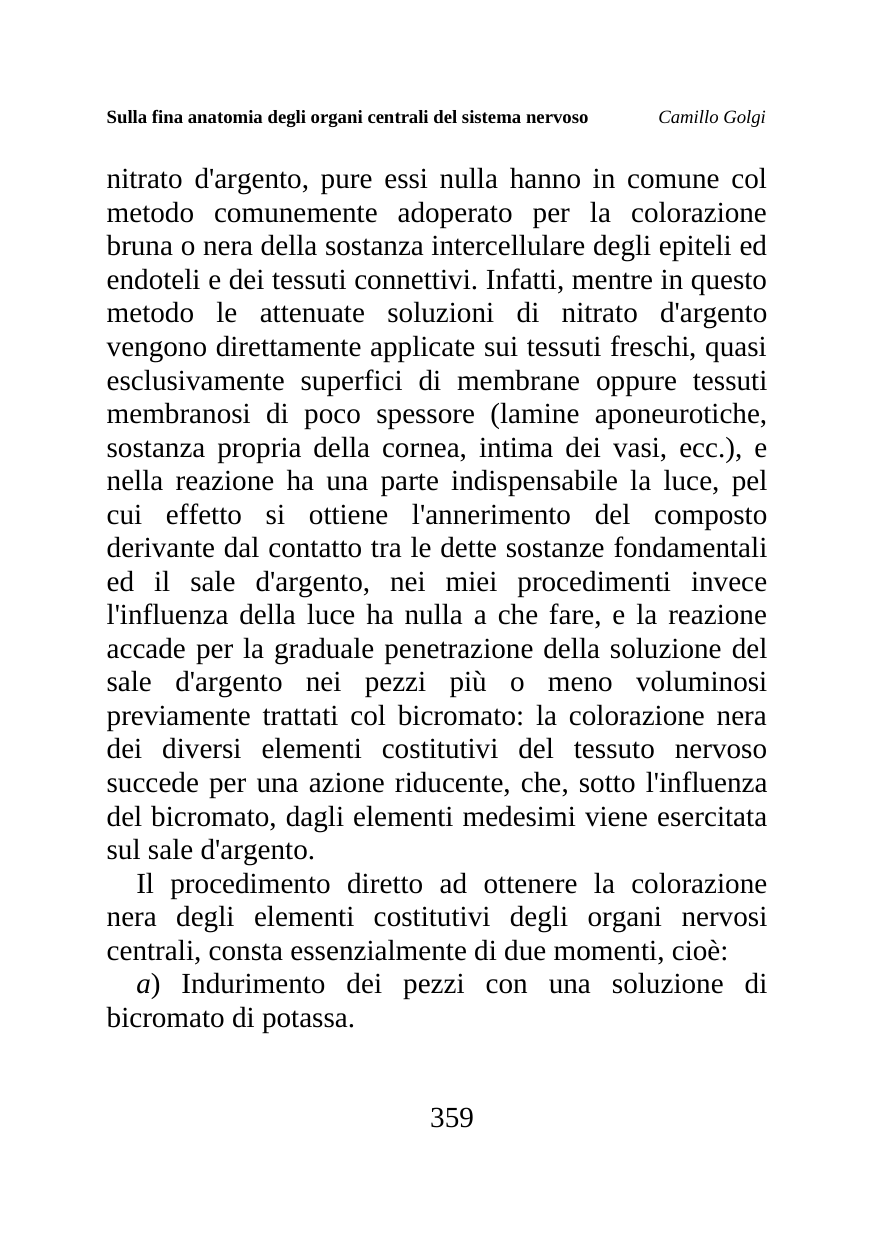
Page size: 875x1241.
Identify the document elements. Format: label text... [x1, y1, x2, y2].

text a) Indurimento dei pezzi con una soluzione di bicromato di potassa. [106, 966, 768, 1033]
text nitrato d'argento, pure essi nulla hanno in comune col metodo comunemente adoperato per la colorazione bruna o nera della sostanza intercellulare degli epiteli ed endoteli e dei tessuti connettivi. Infatti, mentre in questo metodo le attenuate soluzioni di nitrato d'argento vengono direttamente applicate sui tessuti freschi, quasi esclusivamente superfici di membrane oppure tessuti membranosi di poco spessore (lamine aponeurotiche, sostanza propria della cornea, intima dei vasi, ecc.), e nella reazione ha una parte indispensabile la luce, pel cui effetto si ottiene l'annerimento del composto derivante dal contatto tra le dette sostanze fondamentali ed il sale d'argento, nei miei procedimenti invece l'influenza della luce ha nulla a che fare, e la reazione accade per la graduale penetrazione della soluzione del sale d'argento nei pezzi più o meno voluminosi previamente trattati col bicromato: la colorazione nera dei diversi elementi costitutivi del tessuto nervoso succede per una azione riducente, che, sotto l'influenza del bicromato, dagli elementi medesimi viene esercitata sul sale d'argento. [106, 161, 768, 866]
text Il procedimento diretto ad ottenere la colorazione nera degli elementi costitutivi degli organi nervosi centrali, consta essenzialmente di due momenti, cioè: [106, 866, 768, 966]
